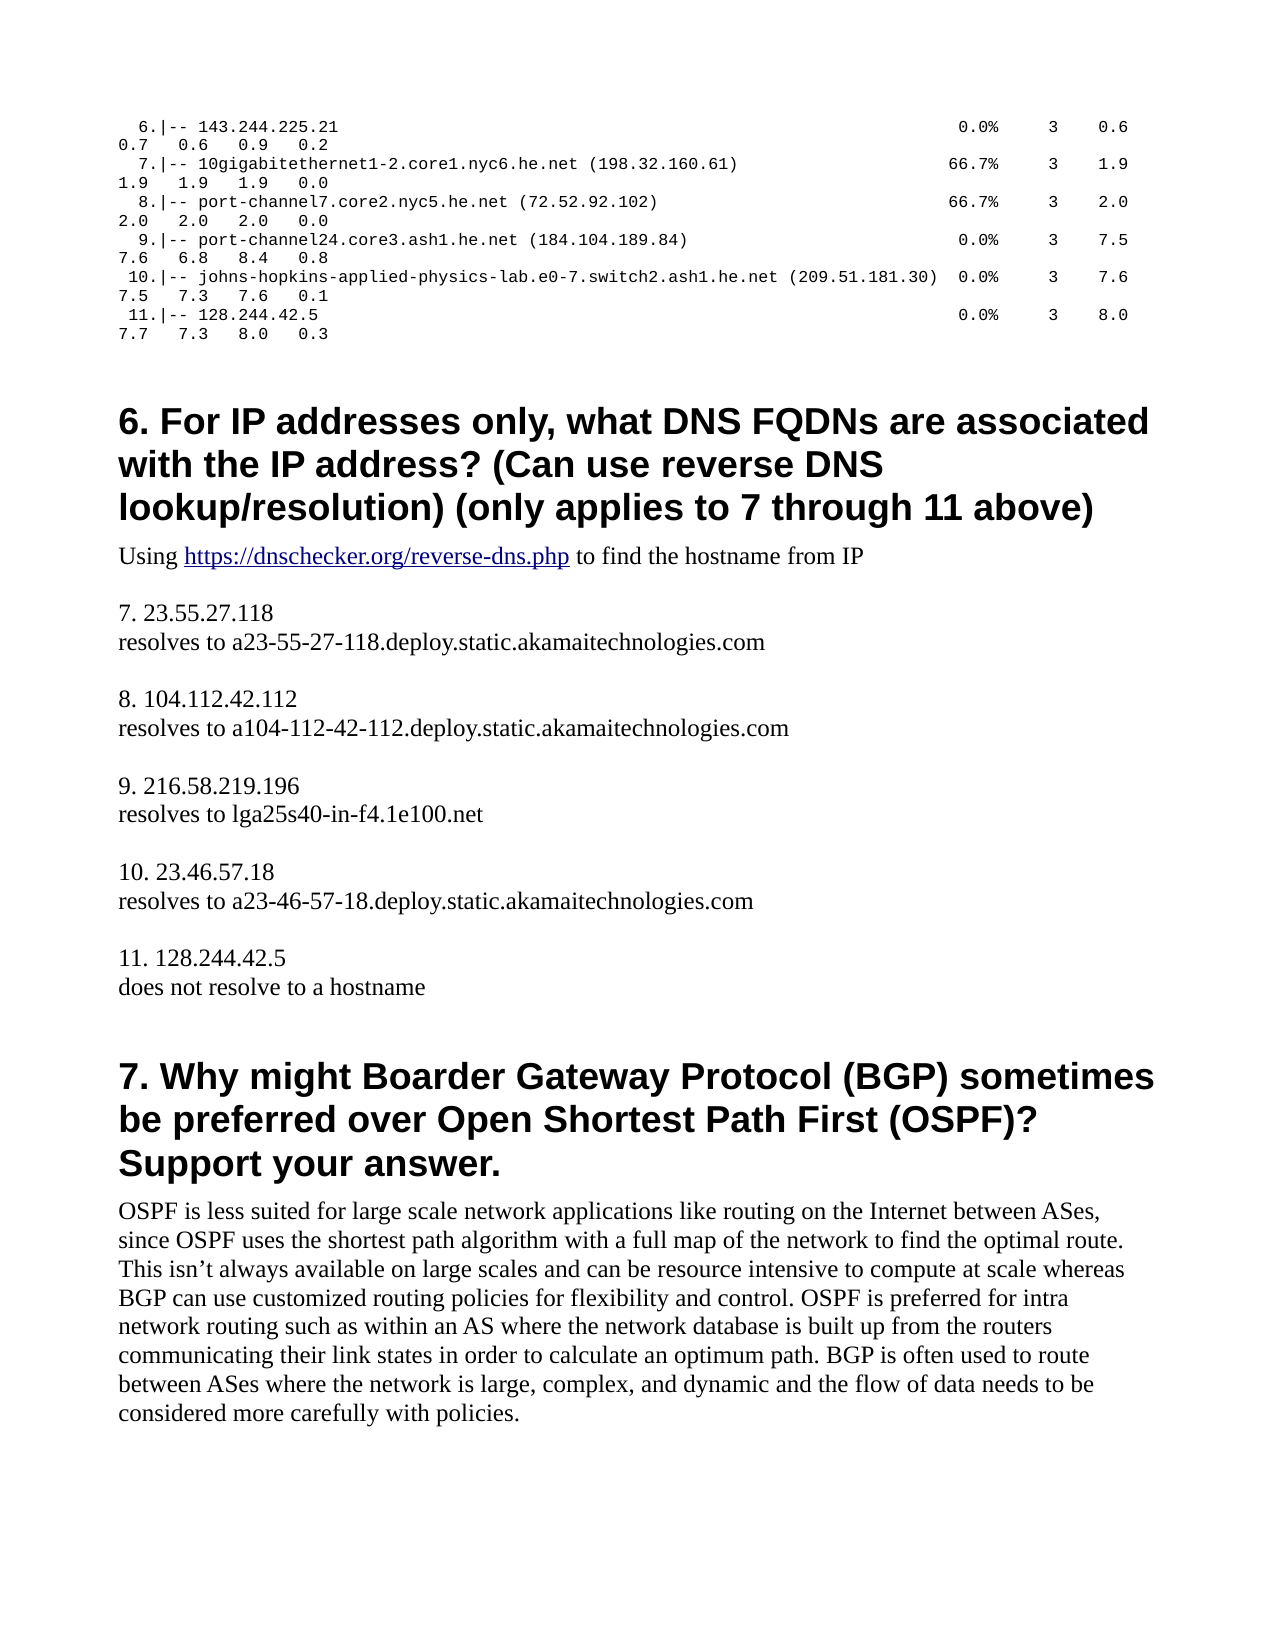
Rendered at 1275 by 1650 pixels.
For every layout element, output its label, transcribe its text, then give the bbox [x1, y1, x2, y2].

subtitle 6. For IP addresses only, what DNS FQDNs are associated with the IP address? (Can use reverse DNS lookup/resolution) (only applies to 7 through 11 above) [118, 399, 1157, 528]
text 10. 23.46.57.18 [118, 857, 1157, 886]
text resolves to a23-55-27-118.deploy.static.akamaitechnologies.com [118, 627, 1157, 656]
text 8. 104.112.42.112 [118, 684, 1157, 713]
text resolves to a23-46-57-18.deploy.static.akamaitechnologies.com [118, 886, 1157, 914]
text 7.|-- 10gigabitethernet1-2.core1.nyc6.he.net (198.32.160.61) 66.7% 3 1.9 1.9 1.9 1.9 0.0 [118, 156, 1157, 193]
text 9. 216.58.219.196 [118, 771, 1157, 799]
text OSPF is less suited for large scale network applications like routing on the Internet between ASes, since OSPF uses the shortest path algorithm with a full map of the network to find the optimal route. This isn’t always available on large scales and can be resource intensive to compute at scale whereas BGP can use customized routing policies for flexibility and control. OSPF is preferred for intra network routing such as within an AS where the network database is built up from the routers communicating their link states in order to calculate an optimum path. BGP is often used to route between ASes where the network is large, complex, and dynamic and the flow of data needs to be considered more carefully with policies. [118, 1196, 1157, 1426]
text 8.|-- port-channel7.core2.nyc5.he.net (72.52.92.102) 66.7% 3 2.0 2.0 2.0 2.0 0.0 [118, 193, 1157, 231]
text does not resolve to a hostname [118, 972, 1157, 1001]
text 7. 23.55.27.118 [118, 598, 1157, 627]
text Using https://dnschecker.org/reverse-dns.php to find the hostname from IP [118, 541, 1157, 569]
subtitle 7. Why might Boarder Gateway Protocol (BGP) sometimes be preferred over Open Shortest Path First (OSPF)? Support your answer. [118, 1054, 1157, 1184]
text 6.|-- 143.244.225.21 0.0% 3 0.6 0.7 0.6 0.9 0.2 [118, 118, 1157, 156]
text resolves to lga25s40-in-f4.1e100.net [118, 799, 1157, 828]
text 9.|-- port-channel24.core3.ash1.he.net (184.104.189.84) 0.0% 3 7.5 7.6 6.8 8.4 0.8 [118, 231, 1157, 269]
text 10.|-- johns-hopkins-applied-physics-lab.e0-7.switch2.ash1.he.net (209.51.181.30) 0.0% 3 7.6 7.5 7.3 7.6 0.1 [118, 269, 1157, 307]
text 11. 128.244.42.5 [118, 943, 1157, 972]
text 11.|-- 128.244.42.5 0.0% 3 8.0 7.7 7.3 8.0 0.3 [118, 307, 1157, 344]
text resolves to a104-112-42-112.deploy.static.akamaitechnologies.com [118, 713, 1157, 742]
